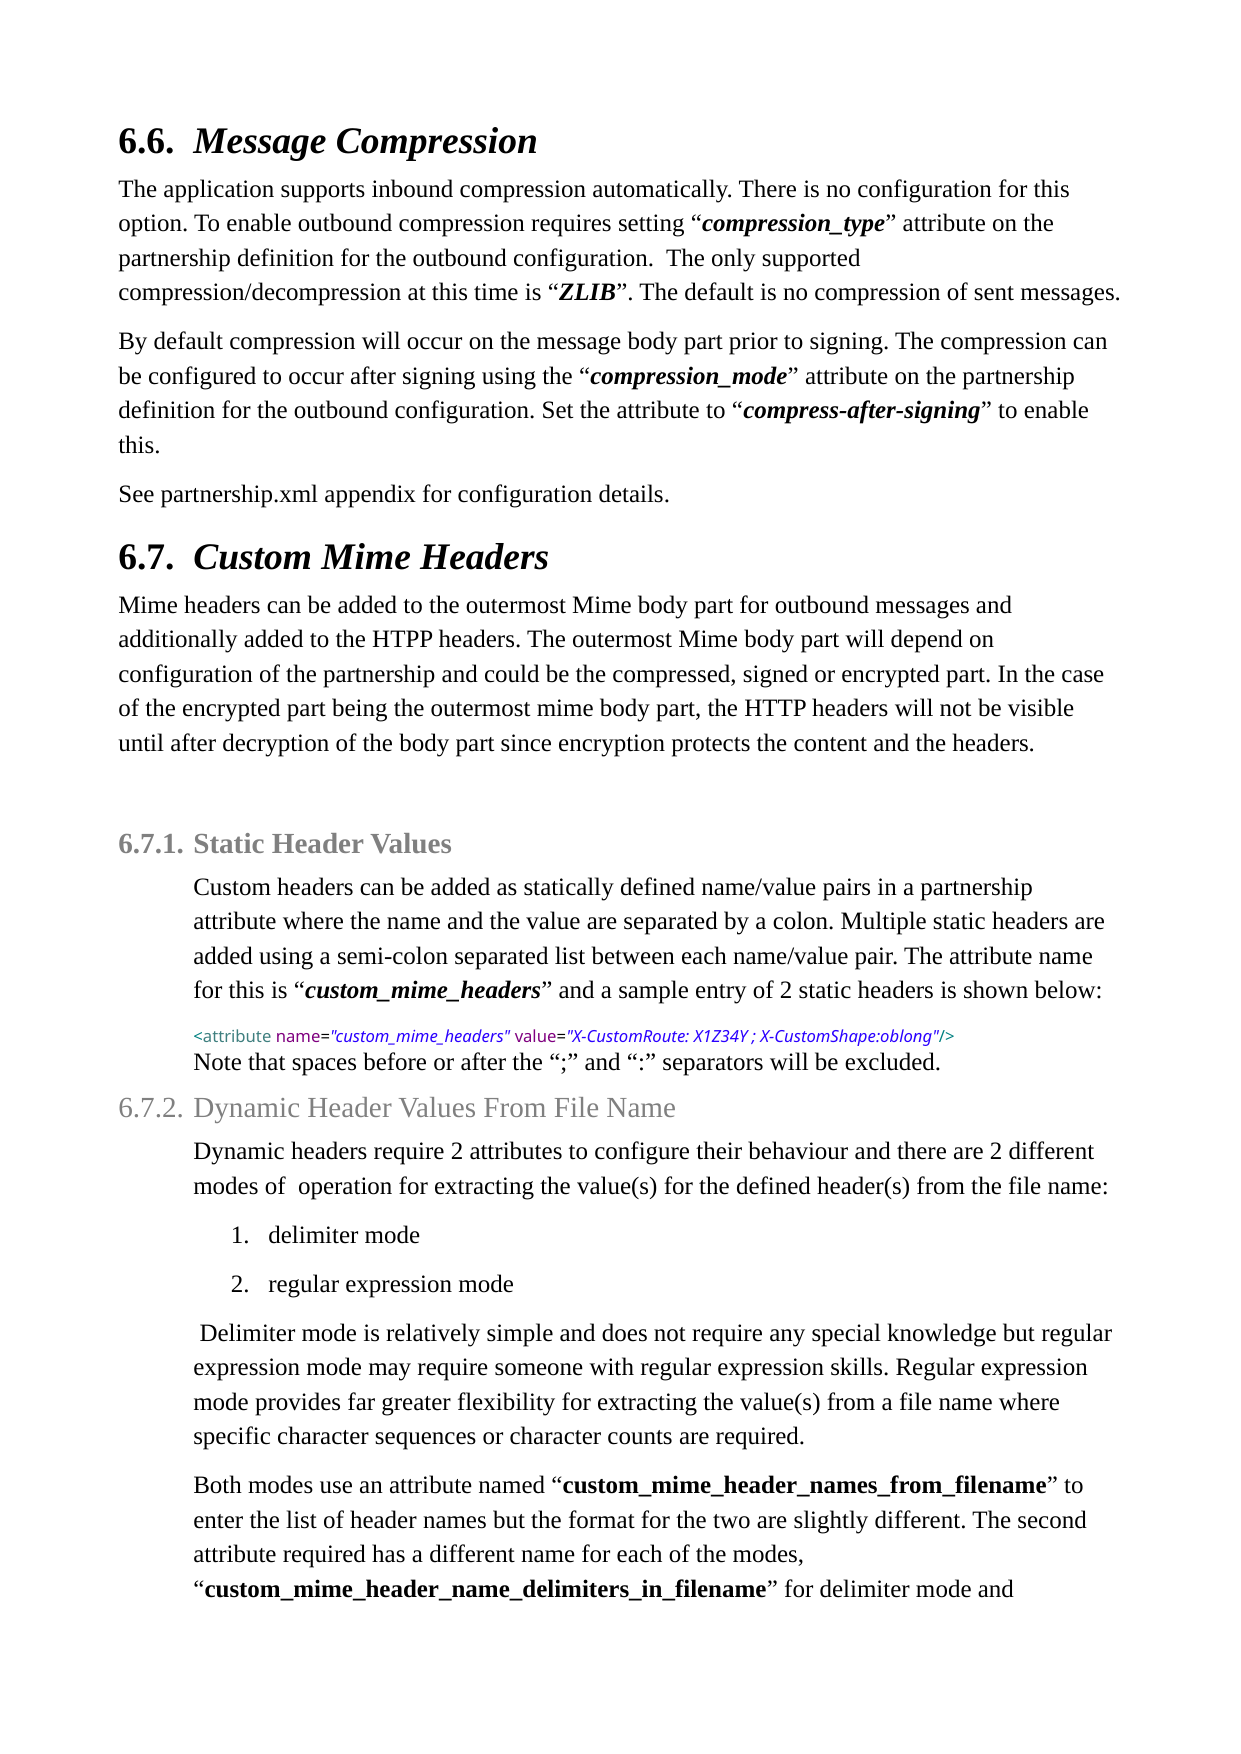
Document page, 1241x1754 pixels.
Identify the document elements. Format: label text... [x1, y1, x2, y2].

subtitle Static Header Values [118, 826, 1122, 859]
text By default compression will occur on the message body part prior to signing. The compression can be configured to occur after signing using the “compression_mode” attribute on the partnership definition for the outbound configuration. Set the attribute to “compress-after-signing” to enable this. [118, 326, 1122, 458]
text The application supports inbound compression automatically. There is no configuration for this option. To enable outbound compression requires setting “compression_type” attribute on the partnership definition for the outbound configuration. The only supported compression/decompression at this time is “ZLIB”. The default is no compression of sent messages. [118, 174, 1122, 306]
text Dynamic headers require 2 attributes to configure their behaviour and there are 2 different modes of operation for extracting the value(s) for the defined header(s) from the file name: [193, 1136, 1122, 1199]
subtitle Message Compression [118, 118, 1122, 161]
list delimiter mode [231, 1220, 1122, 1249]
list regular expression mode [231, 1269, 1122, 1298]
text Note that spaces before or after the “;” and “:” separators will be excluded. [118, 1047, 1122, 1076]
subtitle Custom Mime Headers [118, 534, 1122, 577]
text Custom headers can be added as statically defined name/value pairs in a partnership attribute where the name and the value are separated by a colon. Multiple static headers are added using a semi-colon separated list between each name/value pair. The attribute name for this is “custom_mime_headers” and a sample entry of 2 static headers is shown below: [193, 872, 1122, 1004]
text <attribute name="custom_mime_headers" value="X-CustomRoute: X1Z34Y ; X-CustomShape:oblong"/> [193, 1024, 1122, 1047]
subtitle Dynamic Header Values From File Name [118, 1090, 1122, 1124]
text Mime headers can be added to the outermost Mime body part for outbound messages and additionally added to the HTPP headers. The outermost Mime body part will depend on configuration of the partnership and could be the compressed, signed or encrypted part. In the case of the encrypted part being the outermost mime body part, the HTTP headers will not be visible until after decryption of the body part since encryption protects the content and the headers. [118, 590, 1122, 756]
text Both modes use an attribute named “custom_mime_header_names_from_filename” to enter the list of header names but the format for the two are slightly different. The second attribute required has a different name for each of the modes, “custom_mime_header_name_delimiters_in_filename” for delimiter mode and [193, 1471, 1122, 1603]
text See partnership.xml appendix for configuration details. [118, 479, 1122, 507]
text Delimiter mode is relatively simple and does not require any special knowledge but regular expression mode may require someone with regular expression skills. Regular expression mode provides far greater flexibility for extracting the value(s) from a file name where specific character sequences or character counts are required. [193, 1318, 1122, 1450]
